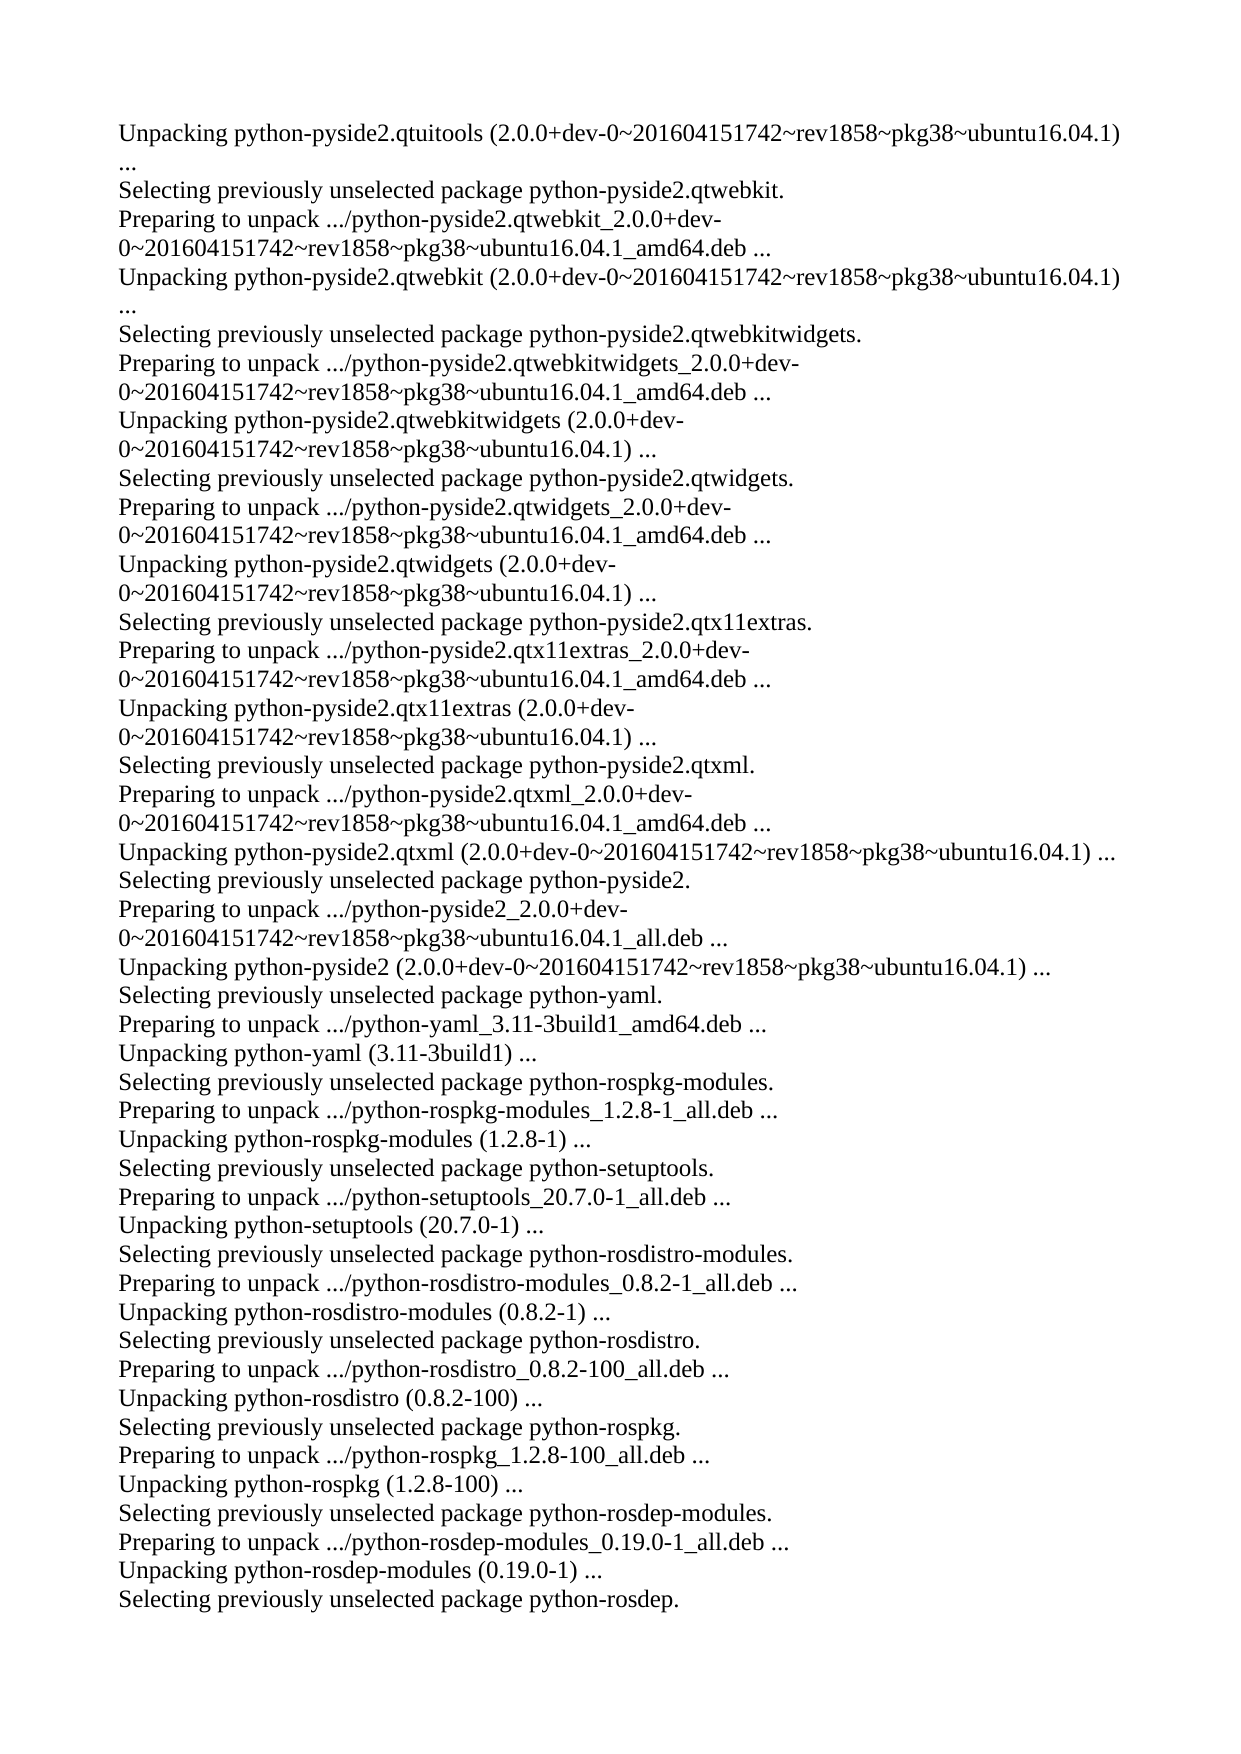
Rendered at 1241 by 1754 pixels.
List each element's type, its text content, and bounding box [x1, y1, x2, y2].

text Unpacking python-rosdistro (0.8.2-100) ... [118, 1383, 1122, 1412]
text Preparing to unpack .../python-pyside2.qtxml_2.0.0+dev-0~201604151742~rev1858~pkg38~ubuntu16.04.1_amd64.deb ... [118, 779, 1122, 837]
text Preparing to unpack .../python-rosdep-modules_0.19.0-1_all.deb ... [118, 1527, 1122, 1556]
text Preparing to unpack .../python-pyside2_2.0.0+dev-0~201604151742~rev1858~pkg38~ubuntu16.04.1_all.deb ... [118, 894, 1122, 952]
text Preparing to unpack .../python-yaml_3.11-3build1_amd64.deb ... [118, 1009, 1122, 1038]
text Selecting previously unselected package python-yaml. [118, 981, 1122, 1009]
text Selecting previously unselected package python-pyside2.qtwebkitwidgets. [118, 319, 1122, 348]
text Unpacking python-pyside2.qtwidgets (2.0.0+dev-0~201604151742~rev1858~pkg38~ubuntu16.04.1) ... [118, 549, 1122, 607]
text Unpacking python-yaml (3.11-3build1) ... [118, 1038, 1122, 1067]
text Selecting previously unselected package python-rosdistro. [118, 1326, 1122, 1354]
text Selecting previously unselected package python-rospkg. [118, 1412, 1122, 1441]
text Unpacking python-setuptools (20.7.0-1) ... [118, 1211, 1122, 1239]
text Unpacking python-rospkg-modules (1.2.8-1) ... [118, 1124, 1122, 1153]
text Unpacking python-pyside2.qtuitools (2.0.0+dev-0~201604151742~rev1858~pkg38~ubuntu16.04.1) ... [118, 118, 1122, 176]
text Unpacking python-pyside2.qtwebkitwidgets (2.0.0+dev-0~201604151742~rev1858~pkg38~ubuntu16.04.1) ... [118, 406, 1122, 463]
text Unpacking python-rosdistro-modules (0.8.2-1) ... [118, 1297, 1122, 1326]
text Selecting previously unselected package python-setuptools. [118, 1153, 1122, 1182]
text Unpacking python-pyside2 (2.0.0+dev-0~201604151742~rev1858~pkg38~ubuntu16.04.1) ... [118, 952, 1122, 981]
text Preparing to unpack .../python-rospkg-modules_1.2.8-1_all.deb ... [118, 1096, 1122, 1124]
text Preparing to unpack .../python-rospkg_1.2.8-100_all.deb ... [118, 1441, 1122, 1469]
text Preparing to unpack .../python-pyside2.qtwebkit_2.0.0+dev-0~201604151742~rev1858~pkg38~ubuntu16.04.1_amd64.deb ... [118, 204, 1122, 262]
text Selecting previously unselected package python-rosdep-modules. [118, 1498, 1122, 1527]
text Unpacking python-pyside2.qtx11extras (2.0.0+dev-0~201604151742~rev1858~pkg38~ubuntu16.04.1) ... [118, 693, 1122, 751]
text Selecting previously unselected package python-pyside2.qtxml. [118, 751, 1122, 779]
text Selecting previously unselected package python-pyside2.qtx11extras. [118, 607, 1122, 636]
text Selecting previously unselected package python-rosdep. [118, 1584, 1122, 1613]
text Preparing to unpack .../python-rosdistro_0.8.2-100_all.deb ... [118, 1354, 1122, 1383]
text Selecting previously unselected package python-pyside2.qtwebkit. [118, 176, 1122, 204]
text Unpacking python-pyside2.qtxml (2.0.0+dev-0~201604151742~rev1858~pkg38~ubuntu16.04.1) ... [118, 837, 1122, 866]
text Unpacking python-rosdep-modules (0.19.0-1) ... [118, 1556, 1122, 1584]
text Preparing to unpack .../python-setuptools_20.7.0-1_all.deb ... [118, 1182, 1122, 1211]
text Preparing to unpack .../python-pyside2.qtwidgets_2.0.0+dev-0~201604151742~rev1858~pkg38~ubuntu16.04.1_amd64.deb ... [118, 492, 1122, 549]
text Selecting previously unselected package python-pyside2. [118, 866, 1122, 894]
text Unpacking python-pyside2.qtwebkit (2.0.0+dev-0~201604151742~rev1858~pkg38~ubuntu16.04.1) ... [118, 262, 1122, 319]
text Selecting previously unselected package python-pyside2.qtwidgets. [118, 463, 1122, 492]
text Unpacking python-rospkg (1.2.8-100) ... [118, 1469, 1122, 1498]
text Preparing to unpack .../python-rosdistro-modules_0.8.2-1_all.deb ... [118, 1268, 1122, 1297]
text Selecting previously unselected package python-rosdistro-modules. [118, 1239, 1122, 1268]
text Selecting previously unselected package python-rospkg-modules. [118, 1067, 1122, 1096]
text Preparing to unpack .../python-pyside2.qtwebkitwidgets_2.0.0+dev-0~201604151742~rev1858~pkg38~ubuntu16.04.1_amd64.deb ... [118, 348, 1122, 406]
text Preparing to unpack .../python-pyside2.qtx11extras_2.0.0+dev-0~201604151742~rev1858~pkg38~ubuntu16.04.1_amd64.deb ... [118, 636, 1122, 693]
